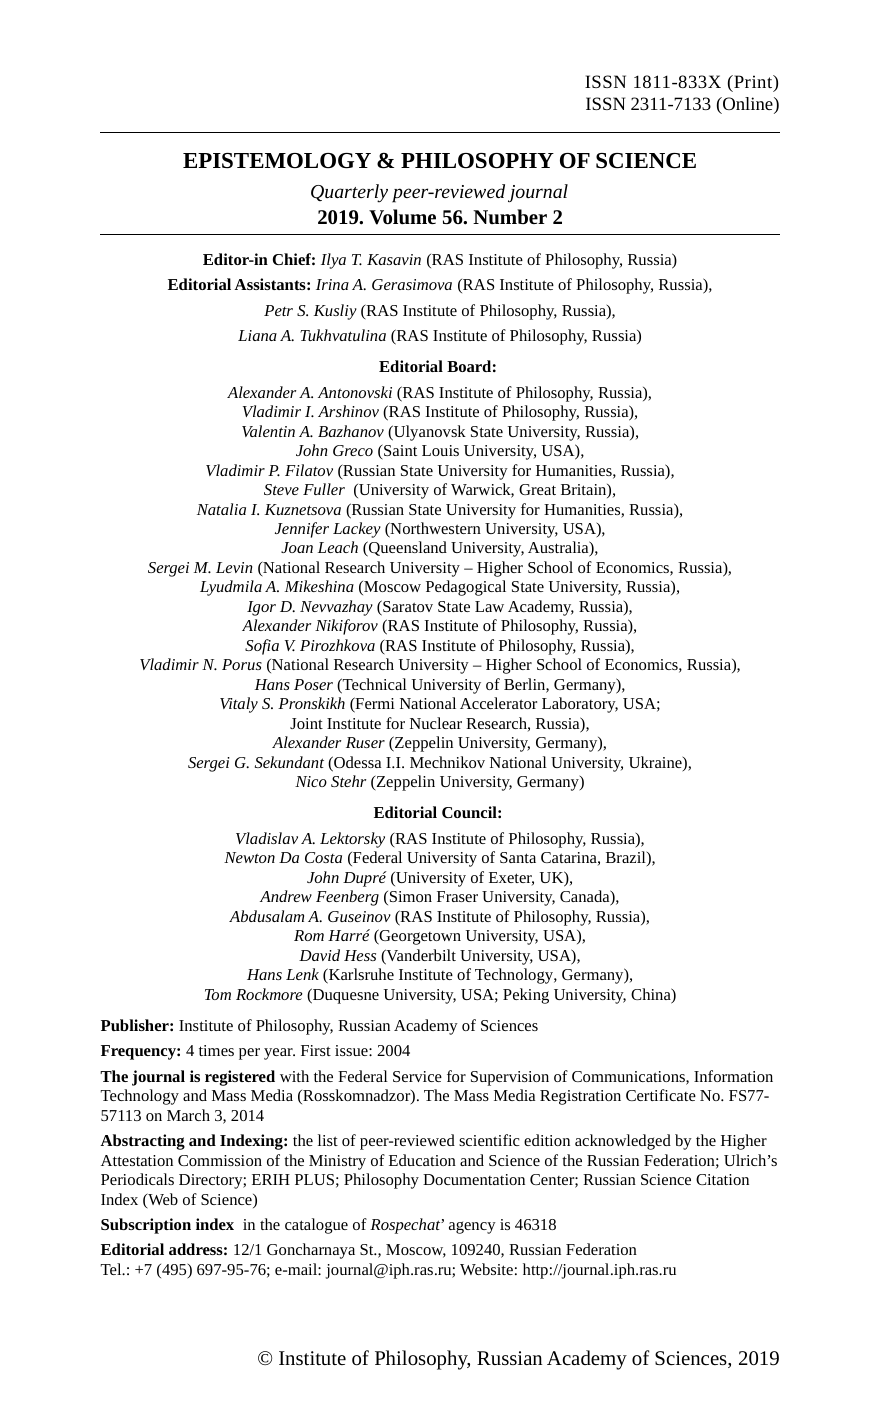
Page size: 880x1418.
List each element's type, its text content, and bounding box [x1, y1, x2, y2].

text Editorial Council: [100, 803, 779, 823]
text Petr S. Kusliy (RAS Institute of Philosophy, Russia), [100, 300, 779, 320]
text Editorial Board: [100, 357, 779, 377]
text Publisher: Institute of Philosophy, Russian Academy of Sciences [100, 1016, 779, 1035]
text Alexander A. Antonovski (RAS Institute of Philosophy, Russia), Vladimir I. Arshinov (RAS Institute of Philosophy, Russia), Valentin A. Bazhanov (Ulyanovsk State University, Russia), John Greco (Saint Louis University, USA), Vladimir P. Filatov (Russian State University for Humanities, Russia), Steve Fuller (University of Warwick, Great Britain), Natalia I. Kuznetsova (Russian State University for Humanities, Russia), Jennifer Lackey (Northwestern University, USA), Joan Leach (Queensland University, Australia), Sergei M. Levin (National Research University – Higher School of Economics, Russia), Lyudmila A. Mikeshina (Moscow Pedagogical State University, Russia), Igor D. Nevvazhay (Saratov State Law Academy, Russia), Alexander Nikiforov (RAS Institute of Philosophy, Russia), Sofia V. Pirozhkova (RAS Institute of Philosophy, Russia), Vladimir N. Porus (National Research University – Higher School of Economics, Russia), Hans Poser (Technical University of Berlin, Germany), Vitaly S. Pronskikh (Fermi National Accelerator Laboratory, USA; Joint Institute for Nuclear Research, Russia), Alexander Ruser (Zeppelin University, Germany), Sergei G. Sekundant (Odessa I.I. Mechnikov National University, Ukraine), Nico Stehr (Zeppelin University, Germany) [100, 382, 779, 792]
text Frequency: 4 times per year. First issue: 2004 [100, 1041, 779, 1061]
text Editorial address: 12/1 Goncharnaya St., Moscow, 109240, Russian Federation [100, 1240, 779, 1260]
text Subscription index in the catalogue of Rospechat’ agency is 46318 [100, 1215, 779, 1234]
text Abstracting and Indexing: the list of peer-reviewed scientific edition acknowledged by the Higher Attestation Commission of the Ministry of Education and Science of the Russian Federation; Ulrich’s Periodicals Directory; ERIH PLUS; Philosophy Documentation Center; Russian Science Citation Index (Web of Science) [100, 1131, 779, 1209]
text Editorial Assistants: Irina A. Gerasimova (RAS Institute of Philosophy, Russia), [100, 275, 779, 294]
text Editor-in Chief: Ilya T. Kasavin (RAS Institute of Philosophy, Russia) [100, 249, 779, 269]
text Vladislav A. Lektorsky (RAS Institute of Philosophy, Russia), Newton Da Costa (Federal University of Santa Catarina, Brazil), John Dupré (University of Exeter, UK), Andrew Feenberg (Simon Fraser University, Canada), Abdusalam A. Guseinov (RAS Institute of Philosophy, Russia), Rom Harré (Georgetown University, USA), David Hess (Vanderbilt University, USA), Hans Lenk (Karlsruhe Institute of Technology, Germany), Tom Rockmore (Duquesne University, USA; Peking University, China) [100, 829, 779, 1004]
text Tel.: +7 (495) 697-95-76; e-mail: journal@iph.ras.ru; Website: http://journal.iph.ras.ru [100, 1260, 779, 1279]
table_header EPISTEMOLOGY & PHILOSOPHY OF SCIENCE Quarterly peer-reviewed journal 2019. Volume 56. Number 2 [100, 133, 779, 234]
text Liana A. Tukhvatulina (RAS Institute of Philosophy, Russia) [100, 326, 779, 345]
text The journal is registered with the Federal Service for Supervision of Communications, Information Technology and Mass Media (Rosskomnadzor). The Mass Media Registration Certificate No. FS77-57113 on March 3, 2014 [100, 1067, 779, 1125]
